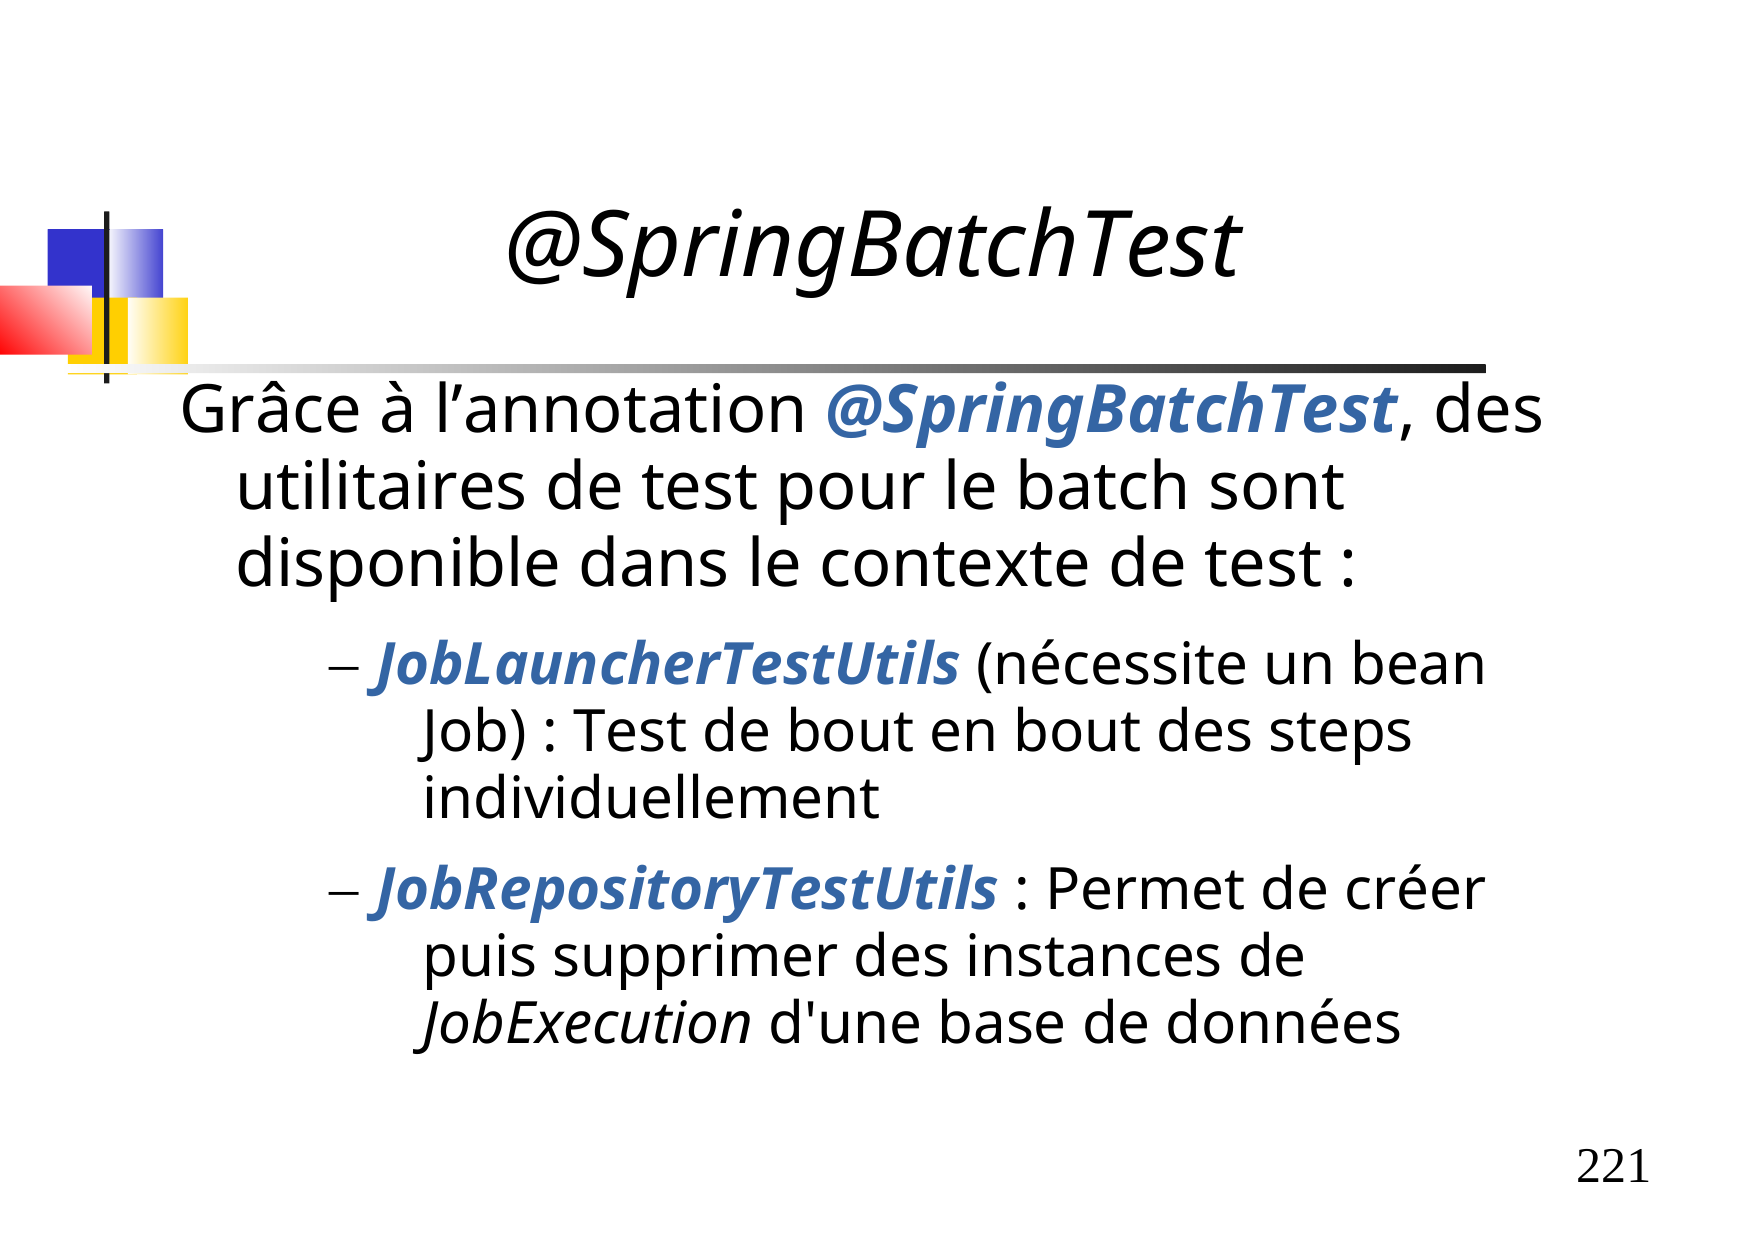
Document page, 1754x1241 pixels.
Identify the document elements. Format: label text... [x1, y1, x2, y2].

title @SpringBatchTest [179, 139, 1567, 351]
list Grâce à l’annotation @SpringBatchTest, des utilitaires de test pour le batch sont disponible dans le contexte de test : JobLauncherTestUtils (nécessite un bean Job) : Test de bout en bout des steps individuellement JobRepositoryTestUtils : Permet de créer puis supprimer des instances de JobExecution d'une base de données [179, 371, 1567, 1091]
